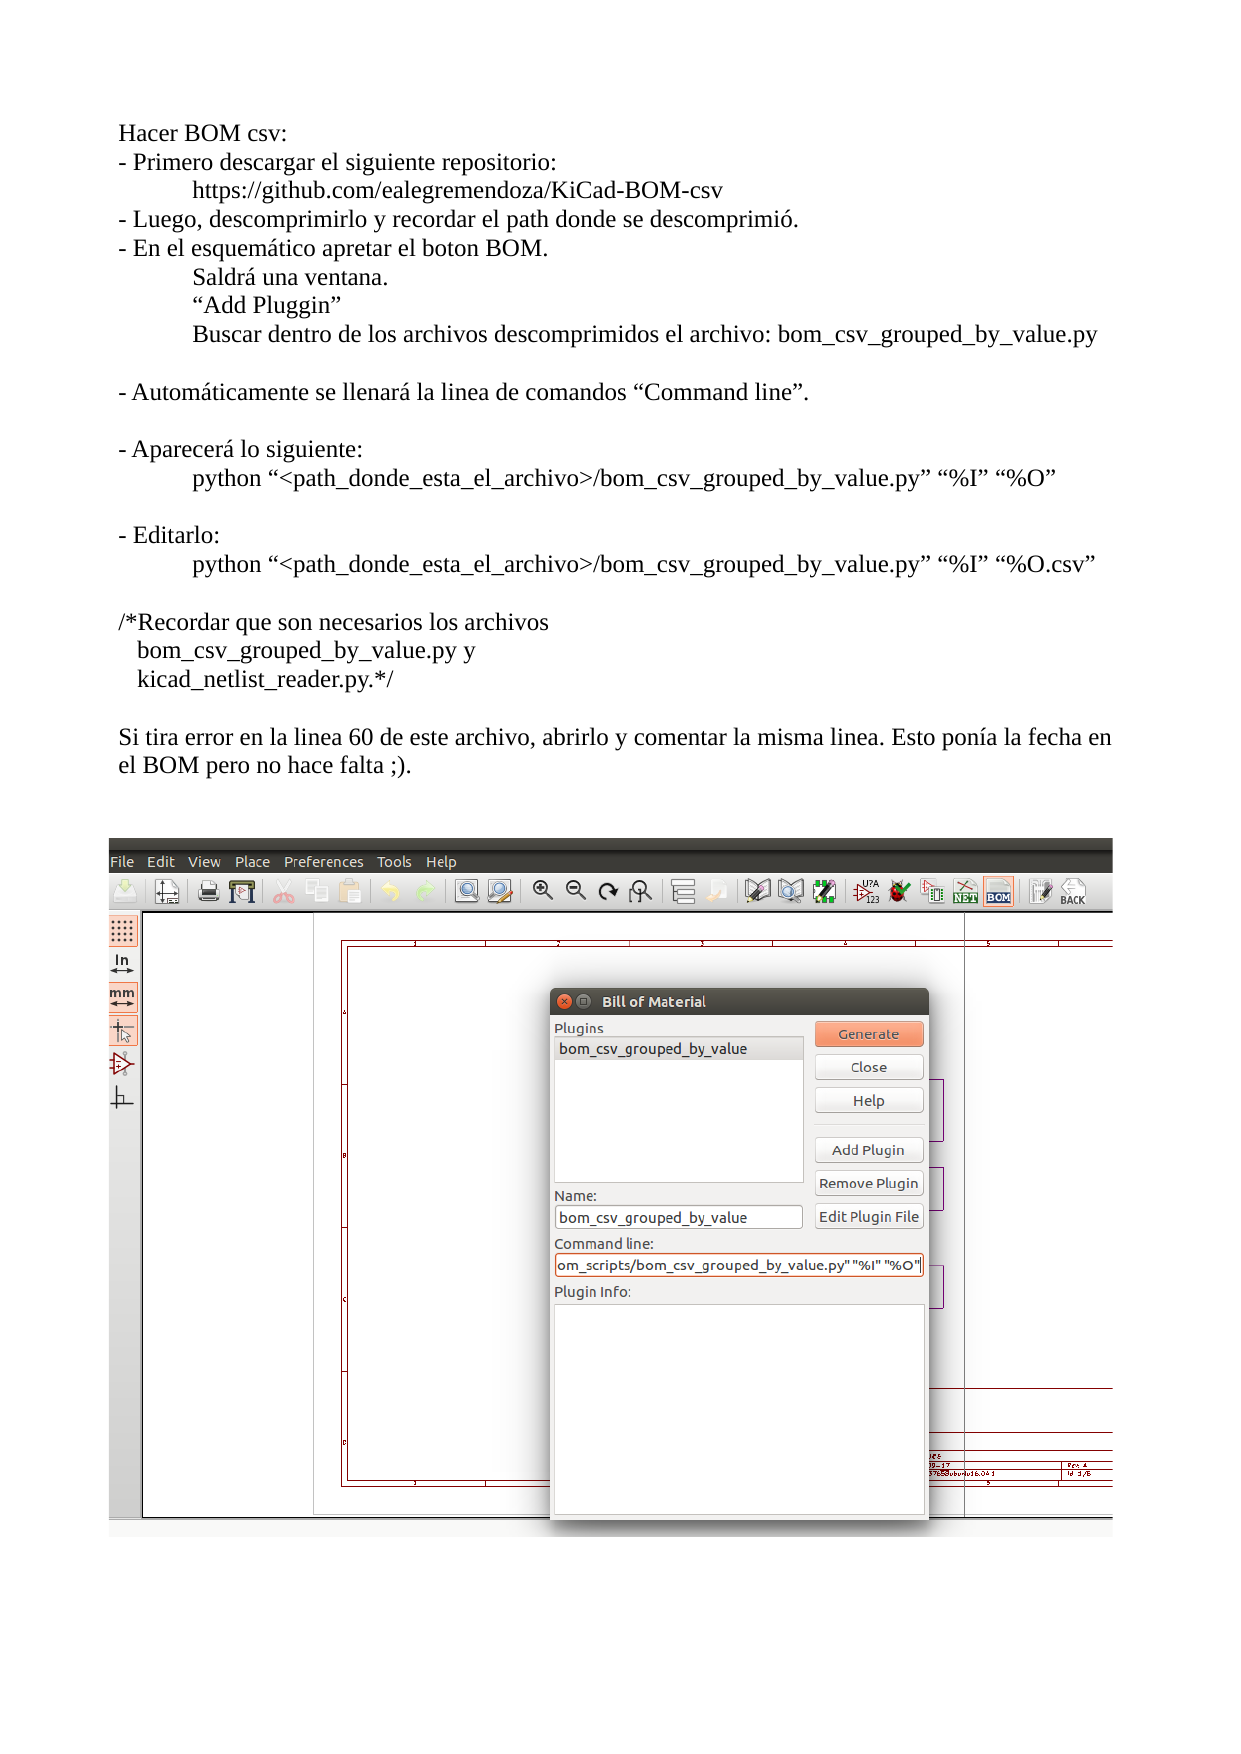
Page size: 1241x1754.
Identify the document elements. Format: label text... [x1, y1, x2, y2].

text Buscar dentro de los archivos descomprimidos el archivo: bom_csv_grouped_by_value.py [118, 319, 1122, 348]
text - Aparecerá lo siguiente: [118, 434, 1122, 463]
text kicad_netlist_reader.py.*/ [118, 664, 1122, 693]
text - Automáticamente se llenará la linea de comandos “Command line”. [118, 377, 1122, 406]
picture [108, 838, 1113, 1537]
text python “<path_donde_esta_el_archivo>/bom_csv_grouped_by_value.py” “%I” “%O.csv” [118, 549, 1122, 578]
text python “<path_donde_esta_el_archivo>/bom_csv_grouped_by_value.py” “%I” “%O” [118, 463, 1122, 492]
text Si tira error en la linea 60 de este archivo, abrirlo y comentar la misma linea. Esto ponía la fecha en el BOM pero no hace falta ;). [118, 722, 1122, 779]
text - Primero descargar el siguiente repositorio: [118, 147, 1122, 176]
text https://github.com/ealegremendoza/KiCad-BOM-csv [118, 176, 1122, 204]
text Saldrá una ventana. [118, 262, 1122, 291]
text - En el esquemático apretar el boton BOM. [118, 233, 1122, 262]
text /*Recordar que son necesarios los archivos [118, 607, 1122, 636]
text - Editarlo: [118, 521, 1122, 549]
text “Add Pluggin” [118, 291, 1122, 319]
text - Luego, descomprimirlo y recordar el path donde se descomprimió. [118, 204, 1122, 233]
text Hacer BOM csv: [118, 118, 1122, 147]
text bom_csv_grouped_by_value.py y [118, 636, 1122, 664]
